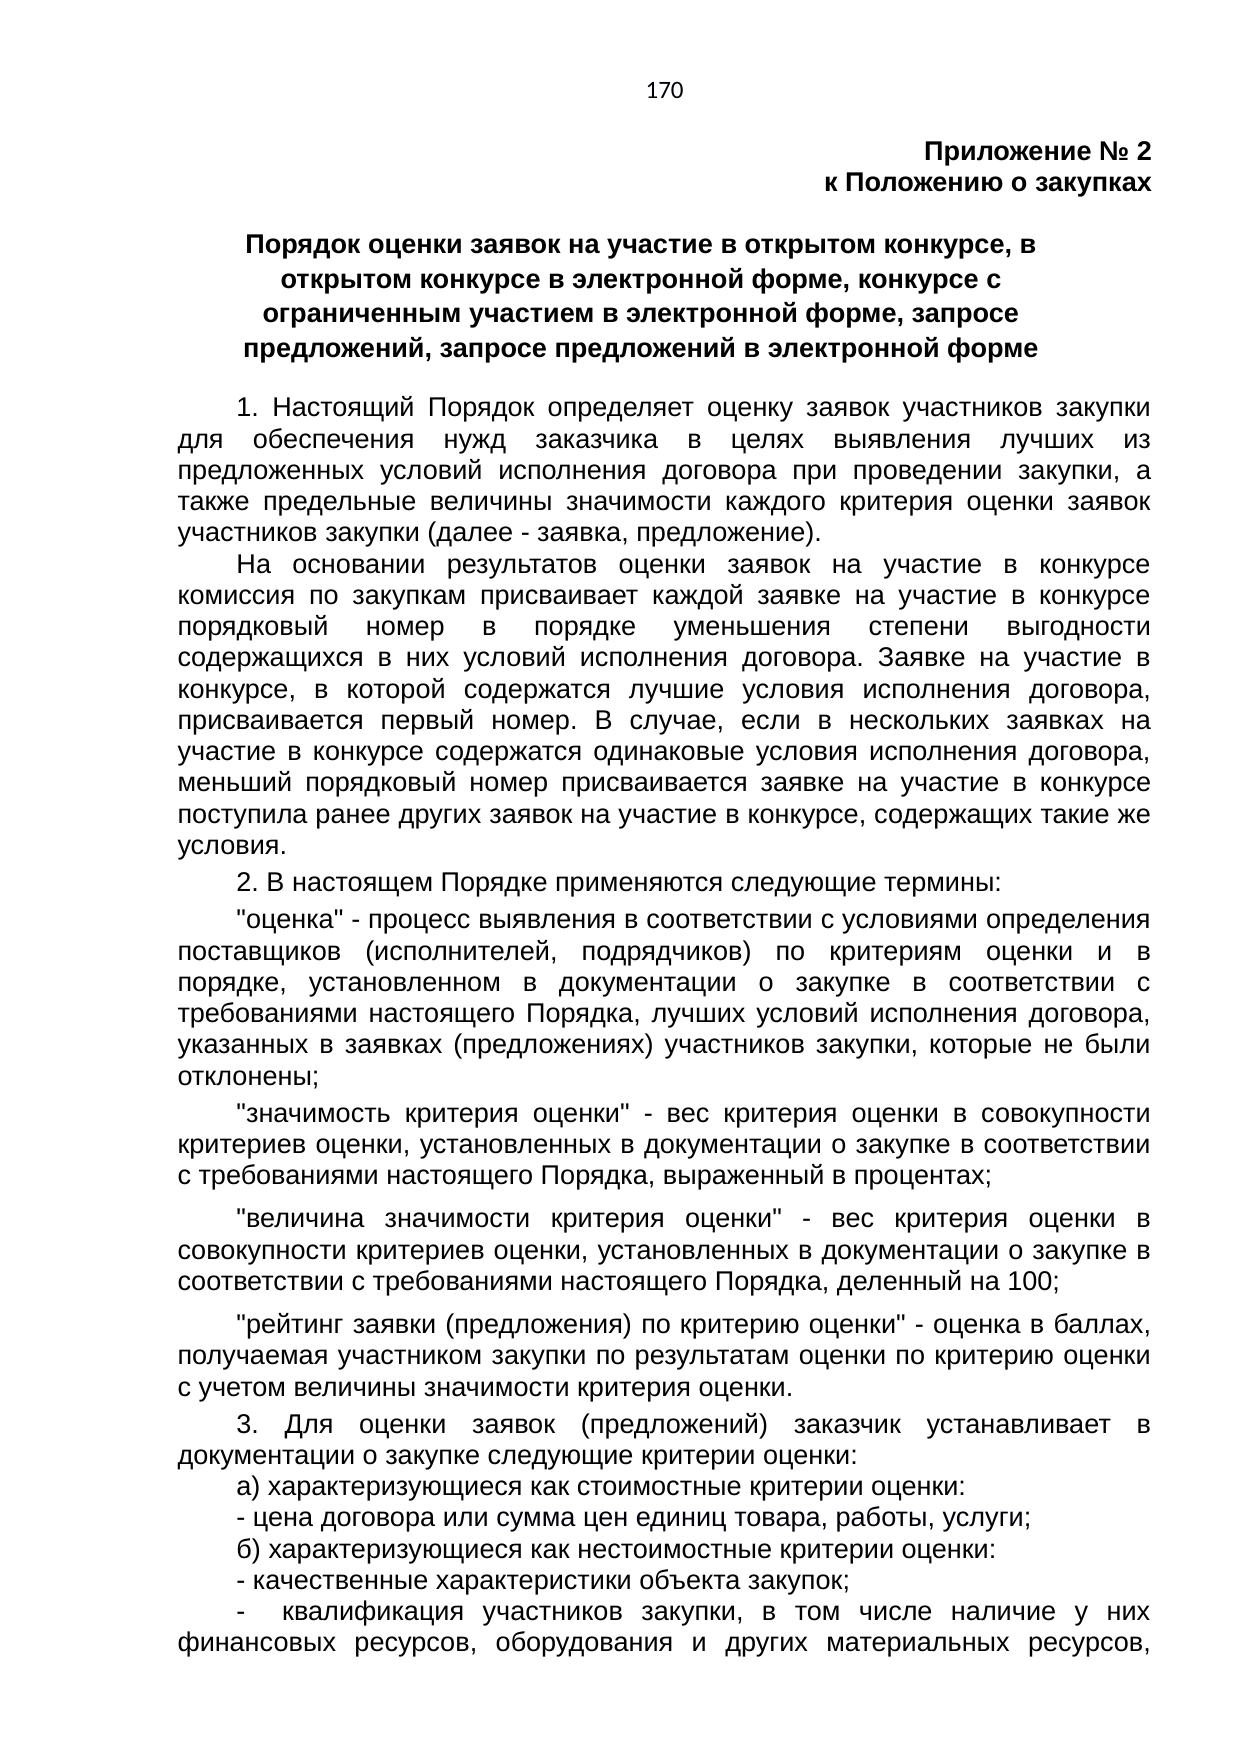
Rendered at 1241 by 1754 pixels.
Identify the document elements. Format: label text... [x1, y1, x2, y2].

text б) характеризующиеся как нестоимостные критерии оценки: [177, 1533, 1152, 1564]
text На основании результатов оценки заявок на участие в конкурсе комиссия по закупкам присваивает каждой заявке на участие в конкурсе порядковый номер в порядке уменьшения степени выгодности содержащихся в них условий исполнения договора. Заявке на участие в конкурсе, в которой содержатся лучшие условия исполнения договора, присваивается первый номер. В случае, если в нескольких заявках на участие в конкурсе содержатся одинаковые условия исполнения договора, меньший порядковый номер присваивается заявке на участие в конкурсе поступила ранее других заявок на участие в конкурсе, содержащих такие же условия. [177, 548, 1152, 860]
text 3. Для оценки заявок (предложений) заказчик устанавливает в документации о закупке следующие критерии оценки: [177, 1408, 1152, 1470]
text - квалификация участников закупки, в том числе наличие у них финансовых ресурсов, оборудования и других материальных ресурсов, [177, 1595, 1152, 1658]
text 1. Настоящий Порядок определяет оценку заявок участников закупки для обеспечения нужд заказчика в целях выявления лучших из предложенных условий исполнения договора при проведении закупки, а также предельные величины значимости каждого критерия оценки заявок участников закупки (далее - заявка, предложение). [177, 391, 1152, 548]
text а) характеризующиеся как стоимостные критерии оценки: [177, 1470, 1152, 1501]
text "значимость критерия оценки" - вес критерия оценки в совокупности критериев оценки, установленных в документации о закупке в соответствии с требованиями настоящего Порядка, выраженный в процентах; [177, 1097, 1152, 1191]
text - цена договора или сумма цен единиц товара, работы, услуги; [177, 1501, 1152, 1533]
text 2. В настоящем Порядке применяются следующие термины: [177, 866, 1152, 897]
text "оценка" - процесс выявления в соответствии с условиями определения поставщиков (исполнителей, подрядчиков) по критериям оценки и в порядке, установленном в документации о закупке в соответствии с требованиями настоящего Порядка, лучших условий исполнения договора, указанных в заявках (предложениях) участников закупки, которые не были отклонены; [177, 903, 1152, 1091]
text - качественные характеристики объекта закупок; [177, 1564, 1152, 1595]
text "величина значимости критерия оценки" - вес критерия оценки в совокупности критериев оценки, установленных в документации о закупке в соответствии с требованиями настоящего Порядка, деленный на 100; [177, 1202, 1152, 1296]
text "рейтинг заявки (предложения) по критерию оценки" - оценка в баллах, получаемая участником закупки по результатам оценки по критерию оценки с учетом величины значимости критерия оценки. [177, 1308, 1152, 1402]
text Порядок оценки заявок на участие в открытом конкурсе, в открытом конкурсе в электронной форме, конкурсе с ограниченным участием в электронной форме, запросе предложений, запросе предложений в электронной форме [177, 228, 1104, 363]
text к Положению о закупках [177, 166, 1152, 197]
text Приложение № 2 [177, 135, 1152, 166]
